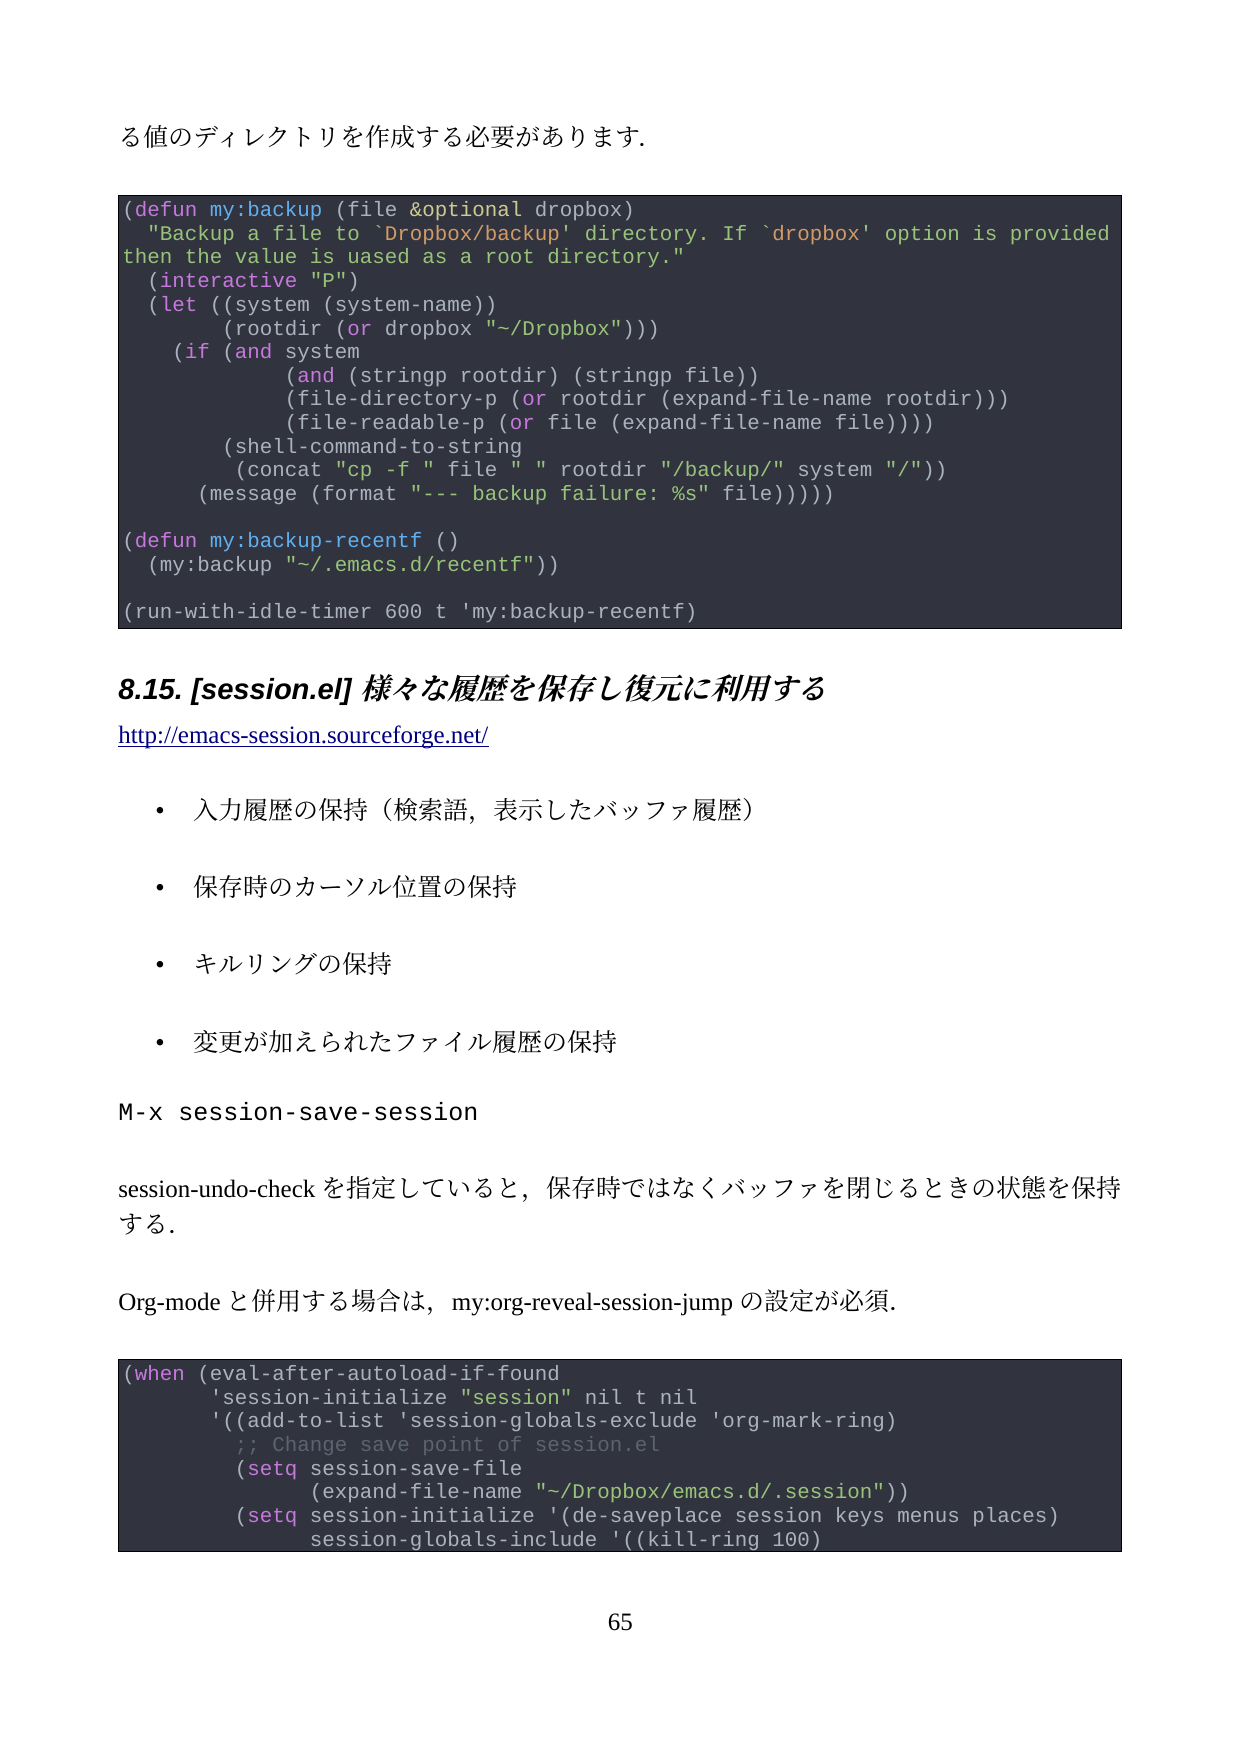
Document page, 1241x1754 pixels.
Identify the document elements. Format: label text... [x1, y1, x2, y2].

text (expand-file-name "~/Dropbox/emacs.d/.session")) [119, 1477, 1121, 1501]
text (setq session-save-file [119, 1454, 1121, 1477]
subtitle [session.el] 様々な履歴を保存し復元に利用する [118, 666, 1122, 708]
text (and (stringp rootdir) (stringp file)) [119, 361, 1121, 384]
text '((add-to-list 'session-globals-exclude 'org-mark-ring) [119, 1407, 1121, 1430]
text (file-directory-p (or rootdir (expand-file-name rootdir))) [119, 384, 1121, 408]
text (if (and system [119, 337, 1121, 361]
text ;; Change save point of session.el [119, 1430, 1121, 1454]
text (defun my:backup-recentf () [119, 526, 1121, 550]
text (shell-command-to-string [119, 432, 1121, 455]
text (message (format "--- backup failure: %s" file))))) [119, 479, 1121, 503]
text (setq session-initialize '(de-saveplace session keys menus places) [119, 1501, 1121, 1525]
list 入力履歴の保持（検索語，表示したバッファ履歴） [156, 791, 1122, 855]
text "Backup a file to `Dropbox/backup' directory. If `dropbox' option is provided then the value is uased as a root directory." [119, 219, 1121, 266]
text http://emacs-session.sourceforge.net/ [118, 721, 1122, 778]
text (defun my:backup (file &optional dropbox) [119, 196, 1121, 219]
list 保存時のカーソル位置の保持 [156, 868, 1122, 932]
text 'session-initialize "session" nil t nil [119, 1383, 1121, 1407]
text session-globals-include '((kill-ring 100) [119, 1525, 1121, 1551]
text (rootdir (or dropbox "~/Dropbox"))) [119, 313, 1121, 337]
list 変更が加えられたファイル履歴の保持 [156, 1022, 1122, 1087]
text M-x session-save-session [118, 1099, 1122, 1156]
list キルリングの保持 [156, 945, 1122, 1010]
text Org-mode と併用する場合は，my:org-reveal-session-jump の設定が必須． [118, 1282, 1122, 1347]
text (when (eval-after-autoload-if-found [119, 1360, 1121, 1383]
text (file-readable-p (or file (expand-file-name file)))) [119, 408, 1121, 432]
text (let ((system (system-name)) [119, 290, 1121, 313]
text session-undo-check を指定していると，保存時ではなくバッファを閉じるときの状態を保持する． [118, 1169, 1122, 1269]
text る値のディレクトリを作成する必要があります． [118, 118, 1122, 183]
text (my:backup "~/.emacs.d/recentf")) [119, 550, 1121, 574]
text (concat "cp -f " file " " rootdir "/backup/" system "/")) [119, 455, 1121, 479]
text (run-with-idle-timer 600 t 'my:backup-recentf) [119, 597, 1121, 628]
text (interactive "P") [119, 266, 1121, 290]
